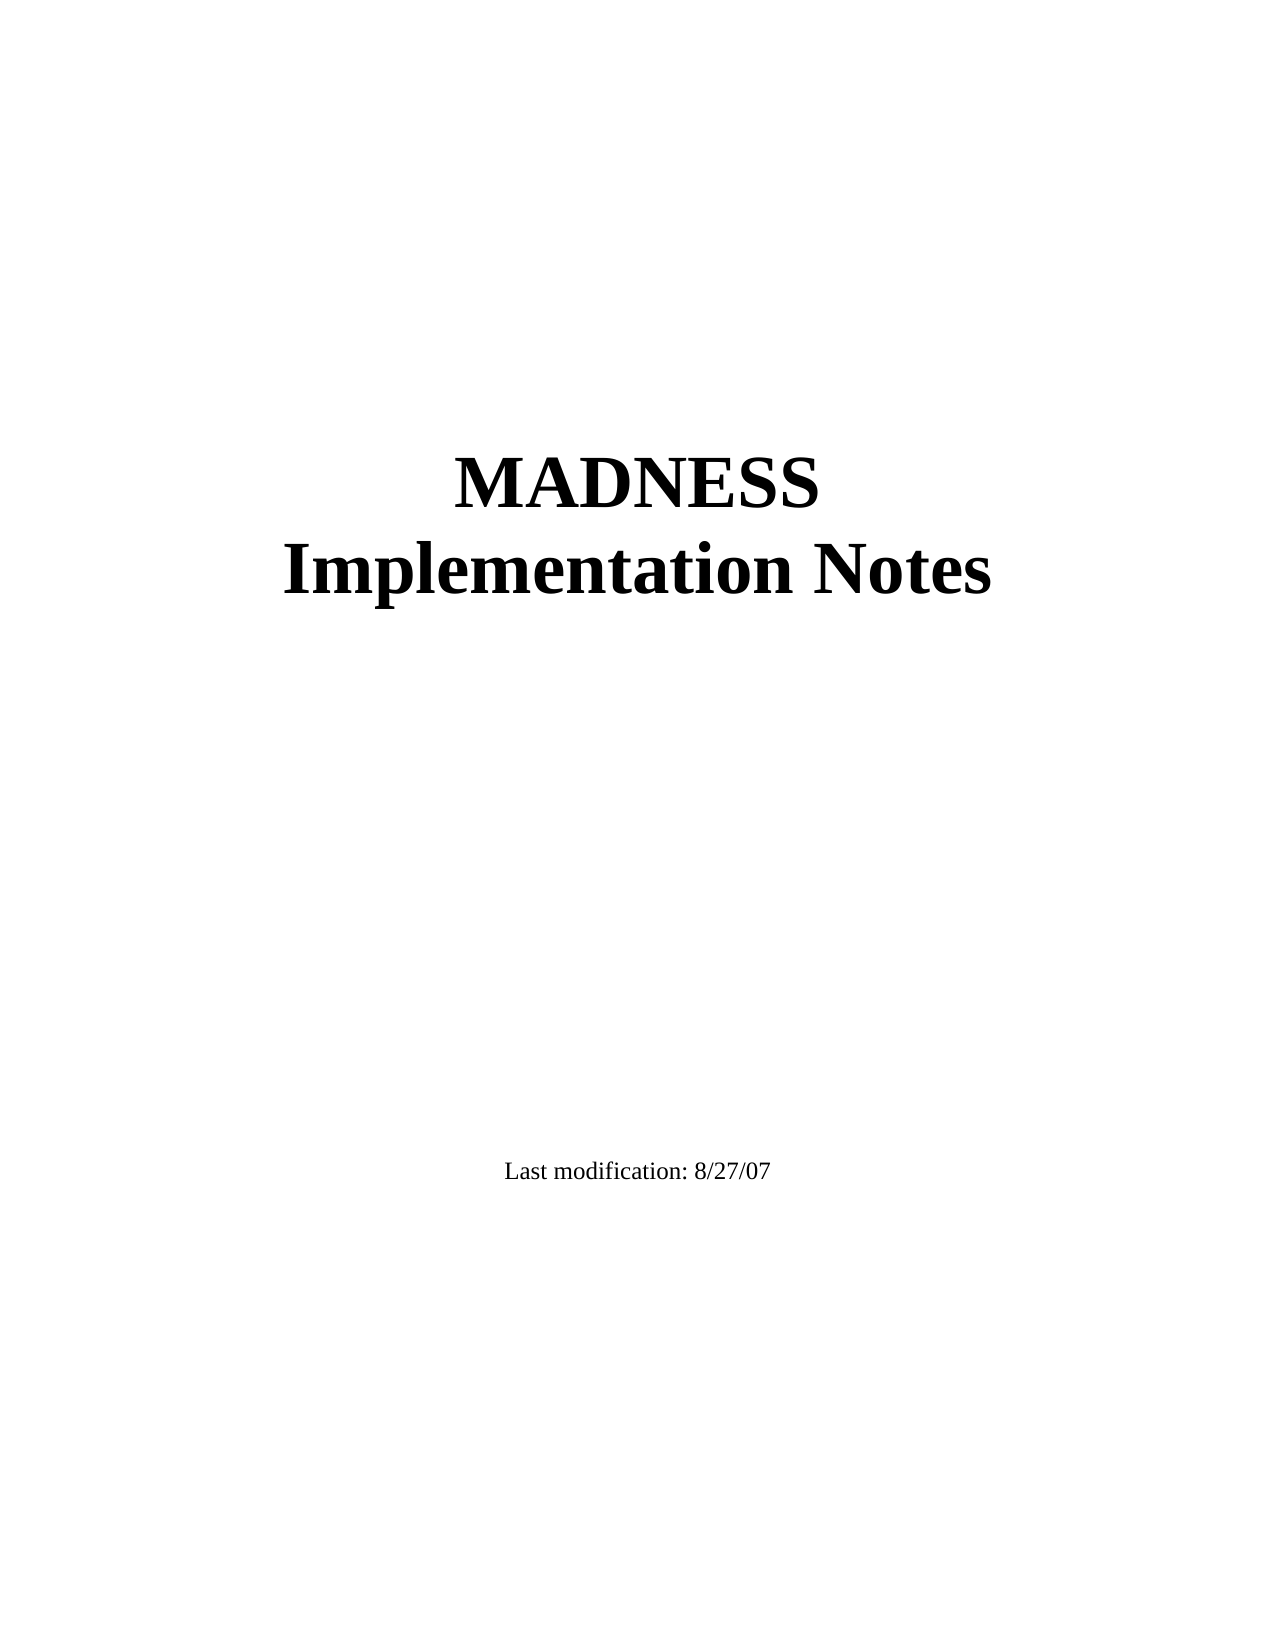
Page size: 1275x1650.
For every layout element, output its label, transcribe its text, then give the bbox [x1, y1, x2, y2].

text Implementation Notes [150, 524, 1125, 610]
text Last modification: 8/27/07 [150, 1156, 1125, 1185]
text MADNESS [150, 437, 1125, 524]
